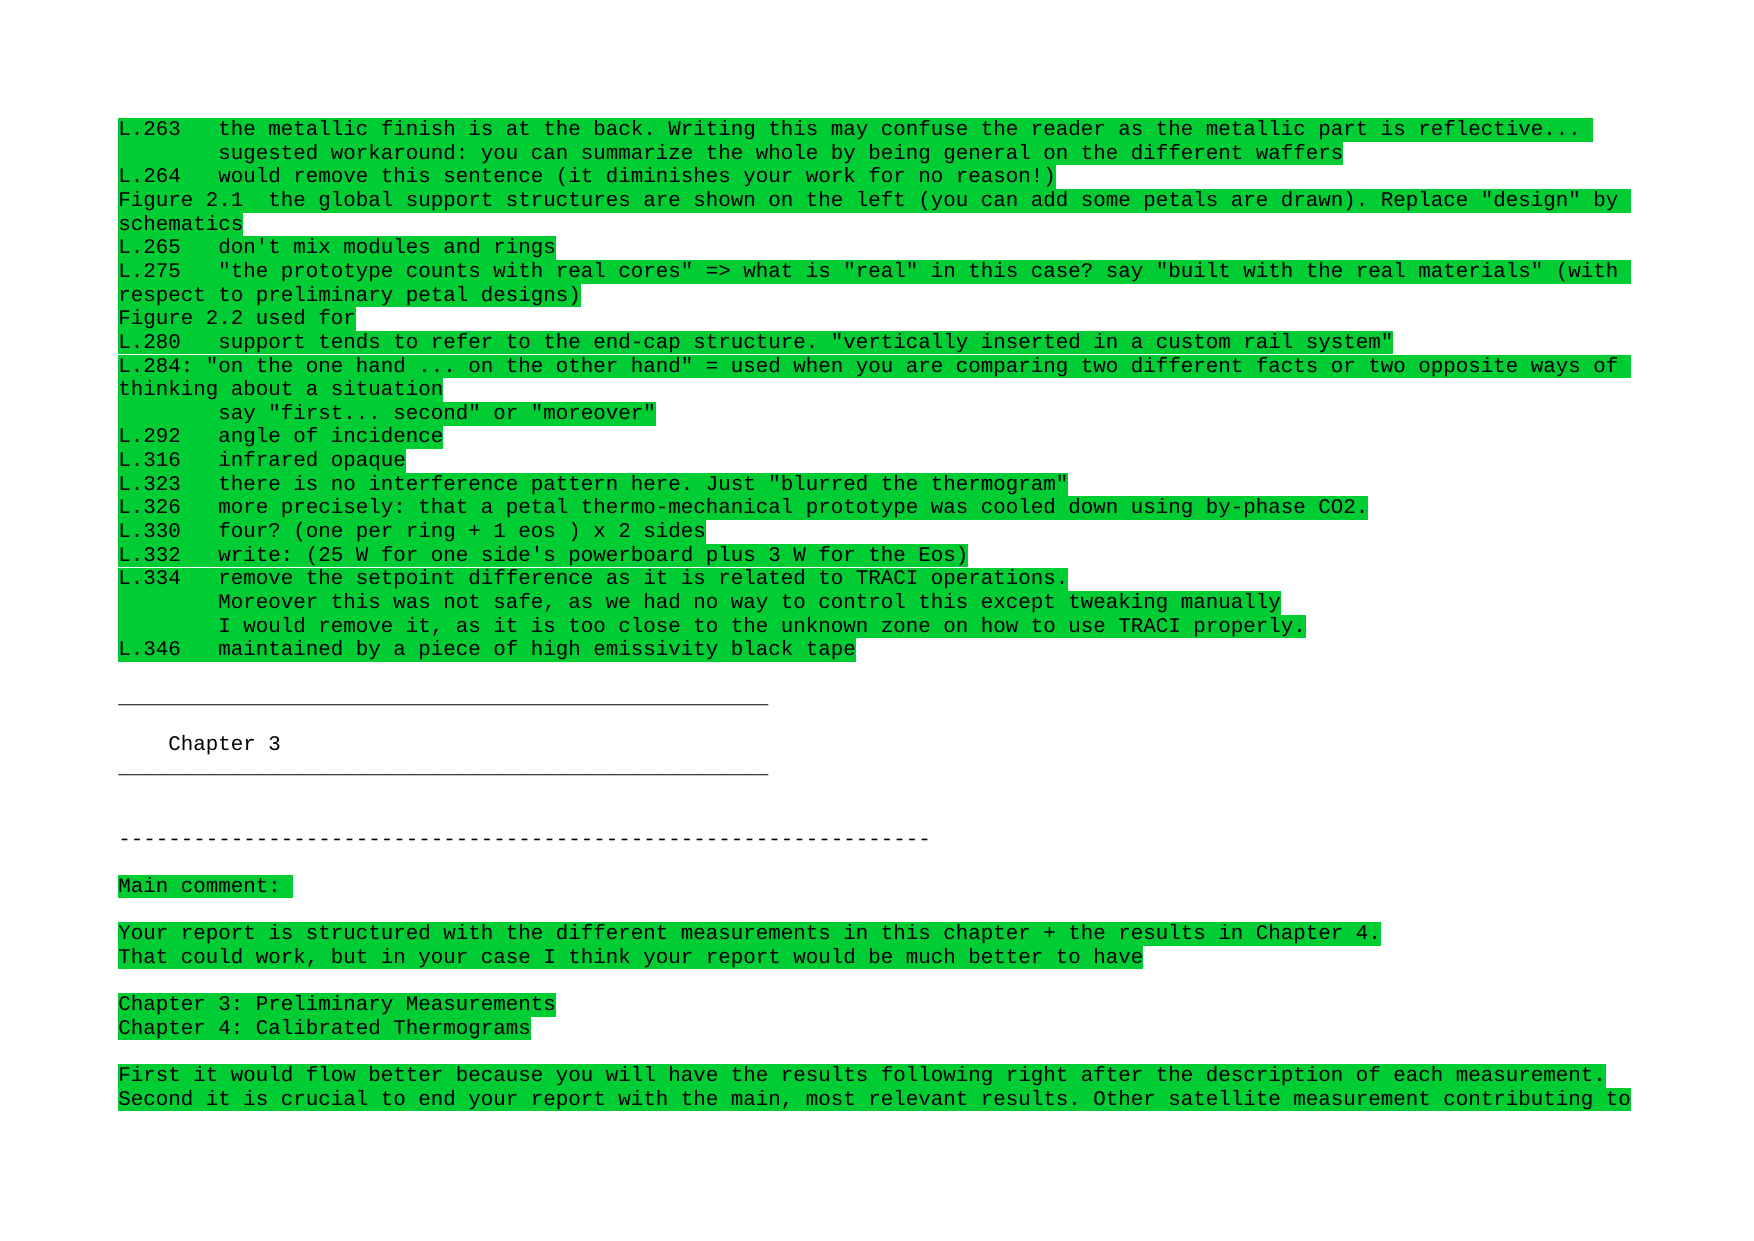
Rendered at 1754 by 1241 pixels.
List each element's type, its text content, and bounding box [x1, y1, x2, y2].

text L.263 the metallic finish is at the back. Writing this may confuse the reader as the metallic part is reflective... [118, 118, 1635, 142]
text L.330 four? (one per ring + 1 eos ) x 2 sides [118, 520, 1635, 544]
text Chapter 3: Preliminary Measurements [118, 993, 1635, 1017]
text L.316 infrared opaque [118, 449, 1635, 473]
text L.284: "on the one hand ... on the other hand" = used when you are comparing two different facts or two opposite ways of thinking about a situation [118, 354, 1635, 402]
text L.326 more precisely: that a petal thermo-mechanical prototype was cooled down using by-phase CO2. [118, 496, 1635, 520]
text Moreover this was not safe, as we had no way to control this except tweaking manually [118, 591, 1635, 615]
text L.332 write: (25 W for one side's powerboard plus 3 W for the Eos) [118, 544, 1635, 567]
text Second it is crucial to end your report with the main, most relevant results. Other satellite measurement contributing to [118, 1088, 1635, 1111]
text L.334 remove the setpoint difference as it is related to TRACI operations. [118, 567, 1635, 591]
text Chapter 4: Calibrated Thermograms [118, 1017, 1635, 1040]
text I would remove it, as it is too close to the unknown zone on how to use TRACI properly. [118, 615, 1635, 638]
text L.346 maintained by a piece of high emissivity black tape [118, 638, 1635, 662]
text That could work, but in your case I think your report would be much better to have [118, 946, 1635, 969]
text L.275 "the prototype counts with real cores" => what is "real" in this case? say "built with the real materials" (with respect to preliminary petal designs) [118, 260, 1635, 307]
text L.292 angle of incidence [118, 426, 1635, 449]
text First it would flow better because you will have the results following right after the description of each measurement. [118, 1064, 1635, 1088]
text sugested workaround: you can summarize the whole by being general on the different waffers [118, 142, 1635, 165]
text Chapter 3 [118, 733, 1635, 757]
text ----------------------------------------------------------------- [118, 827, 1635, 851]
text L.280 support tends to refer to the end-cap structure. "vertically inserted in a custom rail system" [118, 331, 1635, 354]
text Your report is structured with the different measurements in this chapter + the results in Chapter 4. [118, 922, 1635, 946]
text L.323 there is no interference pattern here. Just "blurred the thermogram" [118, 473, 1635, 496]
text ____________________________________________________ [118, 686, 1635, 709]
text Figure 2.2 used for [118, 307, 1635, 331]
text L.264 would remove this sentence (it diminishes your work for no reason!) [118, 165, 1635, 189]
text ____________________________________________________ [118, 757, 1635, 780]
text say "first... second" or "moreover" [118, 402, 1635, 426]
text Figure 2.1 the global support structures are shown on the left (you can add some petals are drawn). Replace "design" by schematics [118, 189, 1635, 236]
text L.265 don't mix modules and rings [118, 236, 1635, 260]
text Main comment: [118, 875, 1635, 898]
